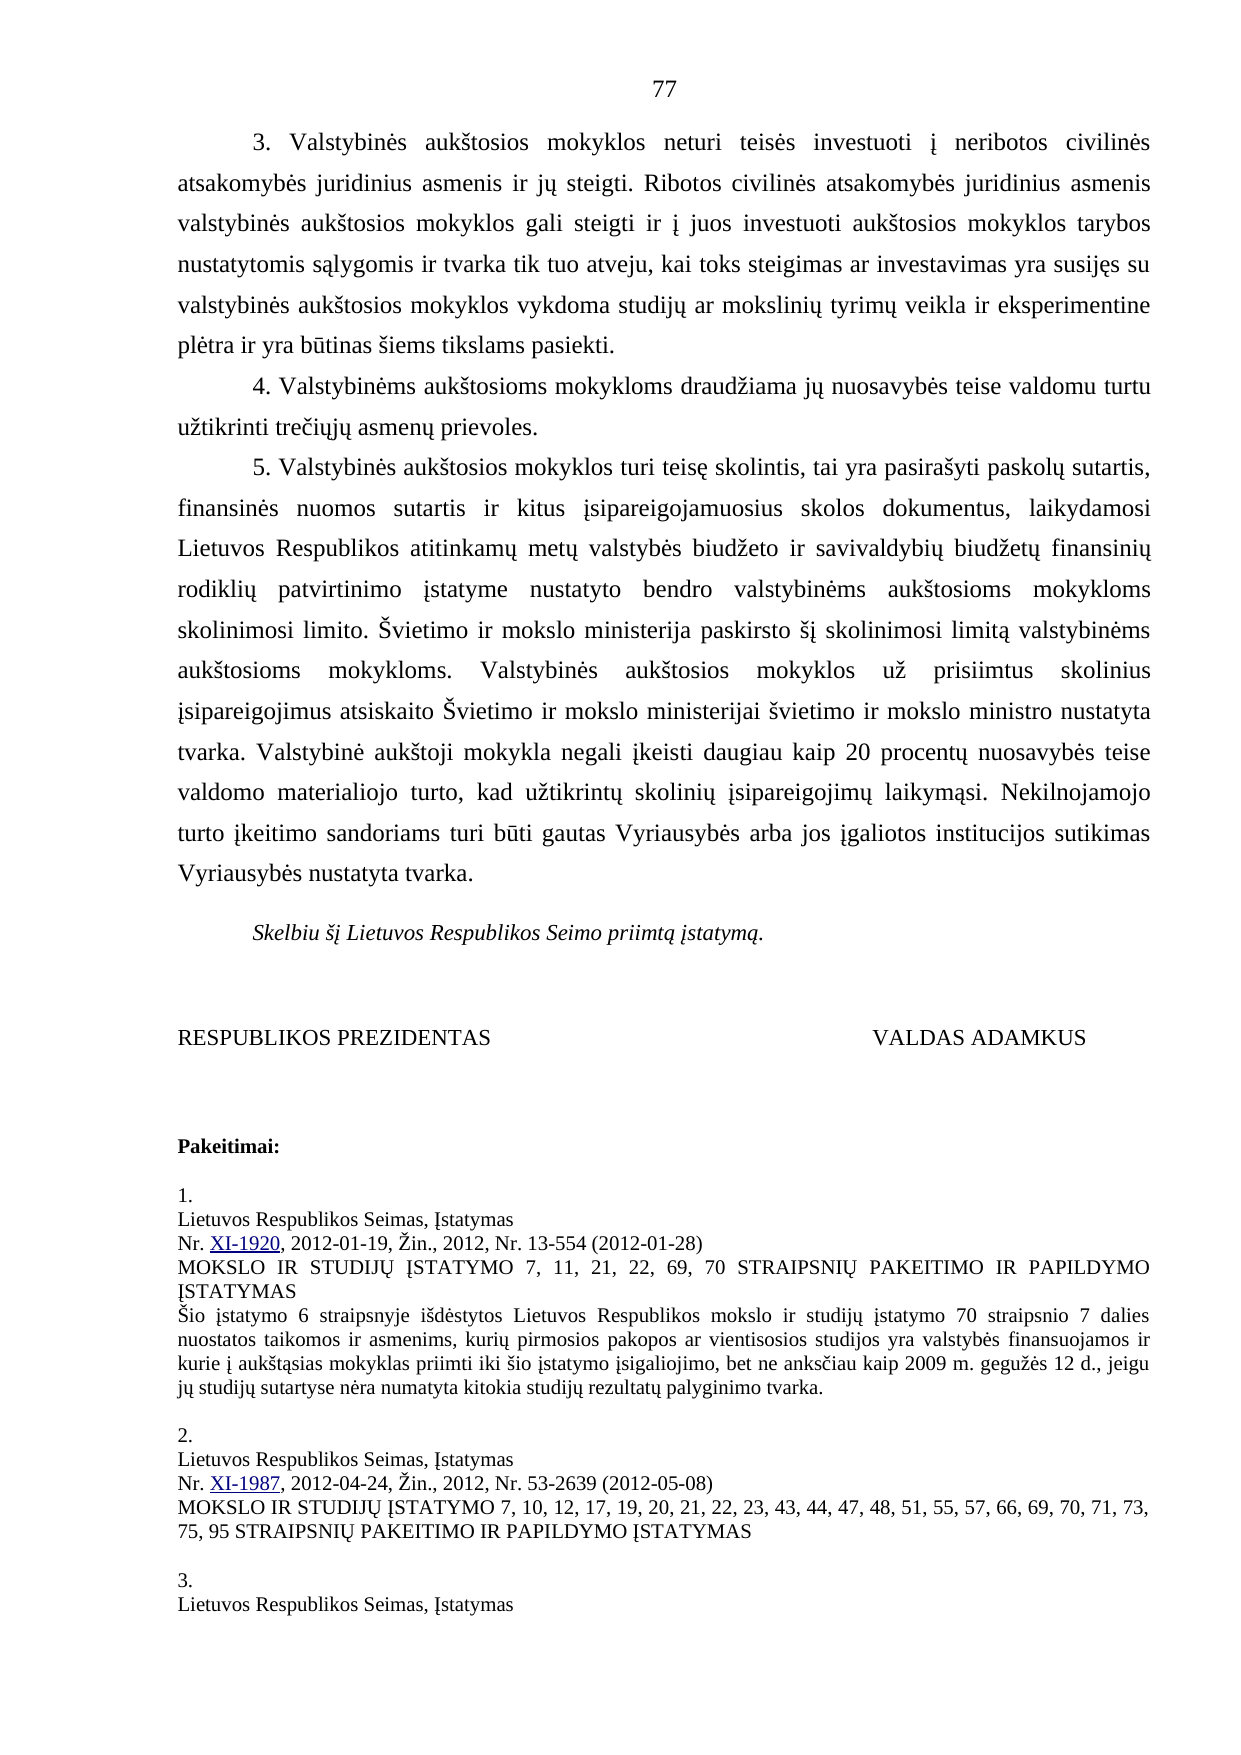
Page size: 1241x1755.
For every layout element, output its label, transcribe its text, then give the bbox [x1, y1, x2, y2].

text Nr. XI-1987, 2012-04-24, Žin., 2012, Nr. 53-2639 (2012-05-08) [177, 1471, 1152, 1495]
text Šio įstatymo 6 straipsnyje išdėstytos Lietuvos Respublikos mokslo ir studijų įstatymo 70 straipsnio 7 dalies nuostatos taikomos ir asmenims, kurių pirmosios pakopos ar vientisosios studijos yra valstybės finansuojamos ir kurie į aukštąsias mokyklas priimti iki šio įstatymo įsigaliojimo, bet ne anksčiau kaip 2009 m. gegužės 12 d., jeigu jų studijų sutartyse nėra numatyta kitokia studijų rezultatų palyginimo tvarka. [177, 1303, 1152, 1399]
text Lietuvos Respublikos Seimas, Įstatymas [177, 1447, 1152, 1471]
text MOKSLO IR STUDIJŲ ĮSTATYMO 7, 11, 21, 22, 69, 70 STRAIPSNIŲ PAKEITIMO IR PAPILDYMO ĮSTATYMAS [177, 1255, 1152, 1303]
text 3. [177, 1567, 1152, 1592]
text Nr. XI-1920, 2012-01-19, Žin., 2012, Nr. 13-554 (2012-01-28) [177, 1231, 1152, 1255]
text Skelbiu šį Lietuvos Respublikos Seimo priimtą įstatymą. [177, 919, 1152, 945]
text 4. Valstybinėms aukštosioms mokykloms draudžiama jų nuosavybės teise valdomu turtu užtikrinti trečiųjų asmenų prievoles. [177, 362, 1152, 443]
text RESPUBLIKOS PREZIDENTAS VALDAS ADAMKUS [177, 1024, 1152, 1051]
text 1. [177, 1182, 1152, 1207]
text MOKSLO IR STUDIJŲ ĮSTATYMO 7, 10, 12, 17, 19, 20, 21, 22, 23, 43, 44, 47, 48, 51, 55, 57, 66, 69, 70, 71, 73, 75, 95 STRAIPSNIŲ PAKEITIMO IR PAPILDYMO ĮSTATYMAS [177, 1495, 1152, 1543]
text Lietuvos Respublikos Seimas, Įstatymas [177, 1592, 1152, 1616]
text 2. [177, 1423, 1152, 1447]
text Pakeitimai: [177, 1134, 1152, 1158]
text Lietuvos Respublikos Seimas, Įstatymas [177, 1207, 1152, 1231]
text 5. Valstybinės aukštosios mokyklos turi teisę skolintis, tai yra pasirašyti paskolų sutartis, finansinės nuomos sutartis ir kitus įsipareigojamuosius skolos dokumentus, laikydamosi Lietuvos Respublikos atitinkamų metų valstybės biudžeto ir savivaldybių biudžetų finansinių rodiklių patvirtinimo įstatyme nustatyto bendro valstybinėms aukštosioms mokykloms skolinimosi limito. Švietimo ir mokslo ministerija paskirsto šį skolinimosi limitą valstybinėms aukštosioms mokykloms. Valstybinės aukštosios mokyklos už prisiimtus skolinius įsipareigojimus atsiskaito Švietimo ir mokslo ministerijai švietimo ir mokslo ministro nustatyta tvarka. Valstybinė aukštoji mokykla negali įkeisti daugiau kaip 20 procentų nuosavybės teise valdomo materialiojo turto, kad užtikrintų skolinių įsipareigojimų laikymąsi. Nekilnojamojo turto įkeitimo sandoriams turi būti gautas Vyriausybės arba jos įgaliotos institucijos sutikimas Vyriausybės nustatyta tvarka. [177, 443, 1152, 890]
text 3. Valstybinės aukštosios mokyklos neturi teisės investuoti į neribotos civilinės atsakomybės juridinius asmenis ir jų steigti. Ribotos civilinės atsakomybės juridinius asmenis valstybinės aukštosios mokyklos gali steigti ir į juos investuoti aukštosios mokyklos tarybos nustatytomis sąlygomis ir tvarka tik tuo atveju, kai toks steigimas ar investavimas yra susijęs su valstybinės aukštosios mokyklos vykdoma studijų ar mokslinių tyrimų veikla ir eksperimentine plėtra ir yra būtinas šiems tikslams pasiekti. [177, 118, 1152, 362]
